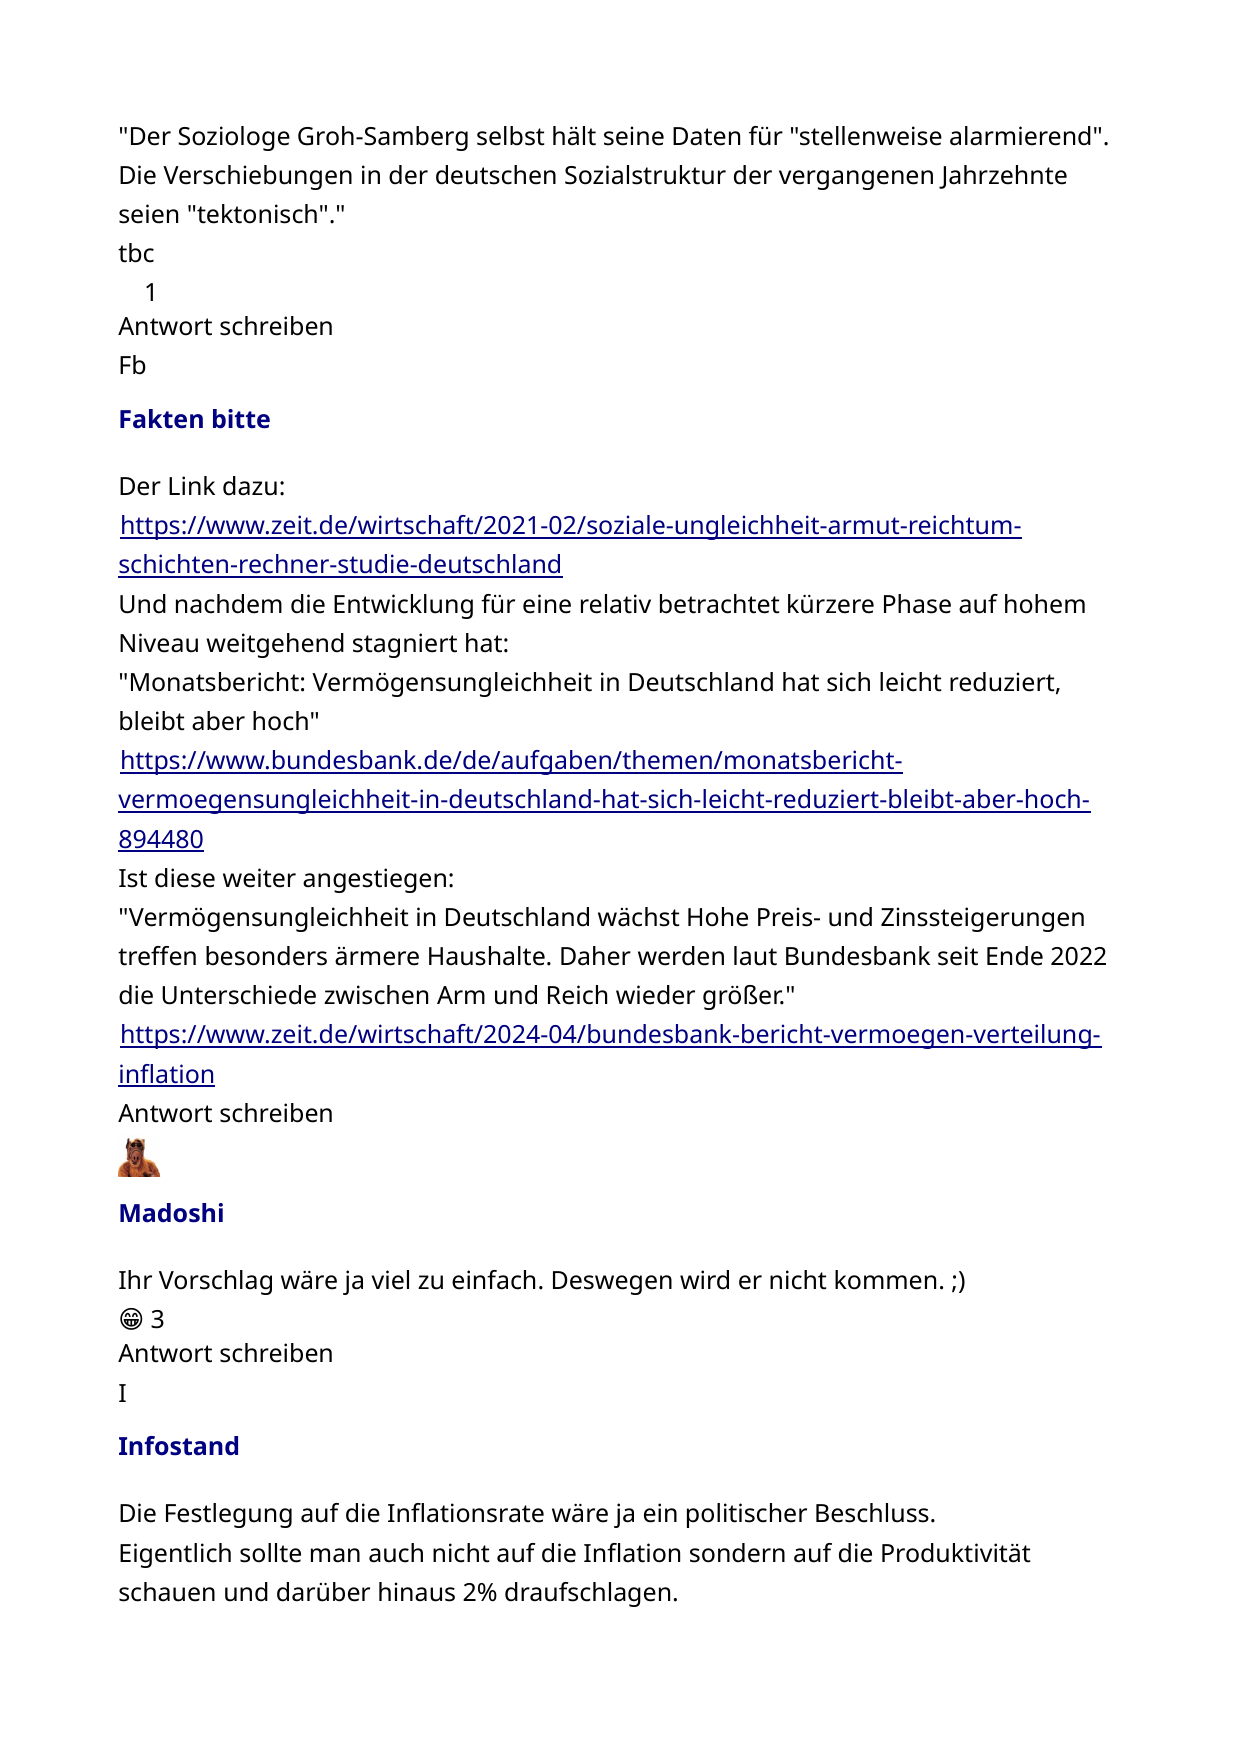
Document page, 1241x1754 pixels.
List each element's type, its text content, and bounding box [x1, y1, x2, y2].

text "Vermögensungleichheit in Deutschland wächst Hohe Preis- und Zinssteigerungen treffen besonders ärmere Haushalte. Daher werden laut Bundesbank seit Ende 2022 die Unterschiede zwischen Arm und Reich wieder größer." [118, 900, 1122, 1012]
text 🙁 1 [118, 275, 1122, 309]
picture [118, 1134, 161, 1177]
text "Monatsbericht: Vermögensungleichheit in Deutschland hat sich leicht reduziert, bleibt aber hoch" [118, 665, 1122, 738]
text 😁 3 [118, 1302, 1122, 1336]
text I [118, 1375, 1122, 1409]
text Fb [118, 348, 1122, 382]
text Antwort schreiben [118, 1096, 1122, 1129]
text Antwort schreiben [118, 309, 1122, 343]
subtitle Madoshi [118, 1196, 1122, 1230]
text Antwort schreiben [118, 1336, 1122, 1370]
text Eigentlich sollte man auch nicht auf die Inflation sondern auf die Produktivität schauen und darüber hinaus 2% draufschlagen. [118, 1535, 1122, 1608]
text Ihr Vorschlag wäre ja viel zu einfach. Deswegen wird er nicht kommen. ;) [118, 1263, 1122, 1297]
text tbc [118, 236, 1122, 270]
text Ist diese weiter angestiegen: [118, 861, 1122, 894]
text "Der Soziologe Groh-Samberg selbst hält seine Daten für "stellenweise alarmierend". Die Verschiebungen in der deutschen Sozialstruktur der vergangenen Jahrzehnte seien "tektonisch"." [118, 118, 1122, 231]
text Der Link dazu: [118, 469, 1122, 503]
text Und nachdem die Entwicklung für eine relativ betrachtet kürzere Phase auf hohem Niveau weitgehend stagniert hat: [118, 586, 1122, 659]
subtitle Infostand [118, 1429, 1122, 1463]
subtitle Fakten bitte [118, 402, 1122, 436]
text https://www.zeit.de/wirtschaft/2021-02/soziale-ungleichheit-armut-reichtum-schichten-rechner-studie-deutschland [118, 508, 1122, 581]
text https://www.zeit.de/wirtschaft/2024-04/bundesbank-bericht-vermoegen-verteilung-inflation [118, 1017, 1122, 1090]
text https://www.bundesbank.de/de/aufgaben/themen/monatsbericht-vermoegensungleichheit-in-deutschland-hat-sich-leicht-reduziert-bleibt-aber-hoch-894480 [118, 743, 1122, 855]
text Die Festlegung auf die Inflationsrate wäre ja ein politischer Beschluss. [118, 1496, 1122, 1530]
